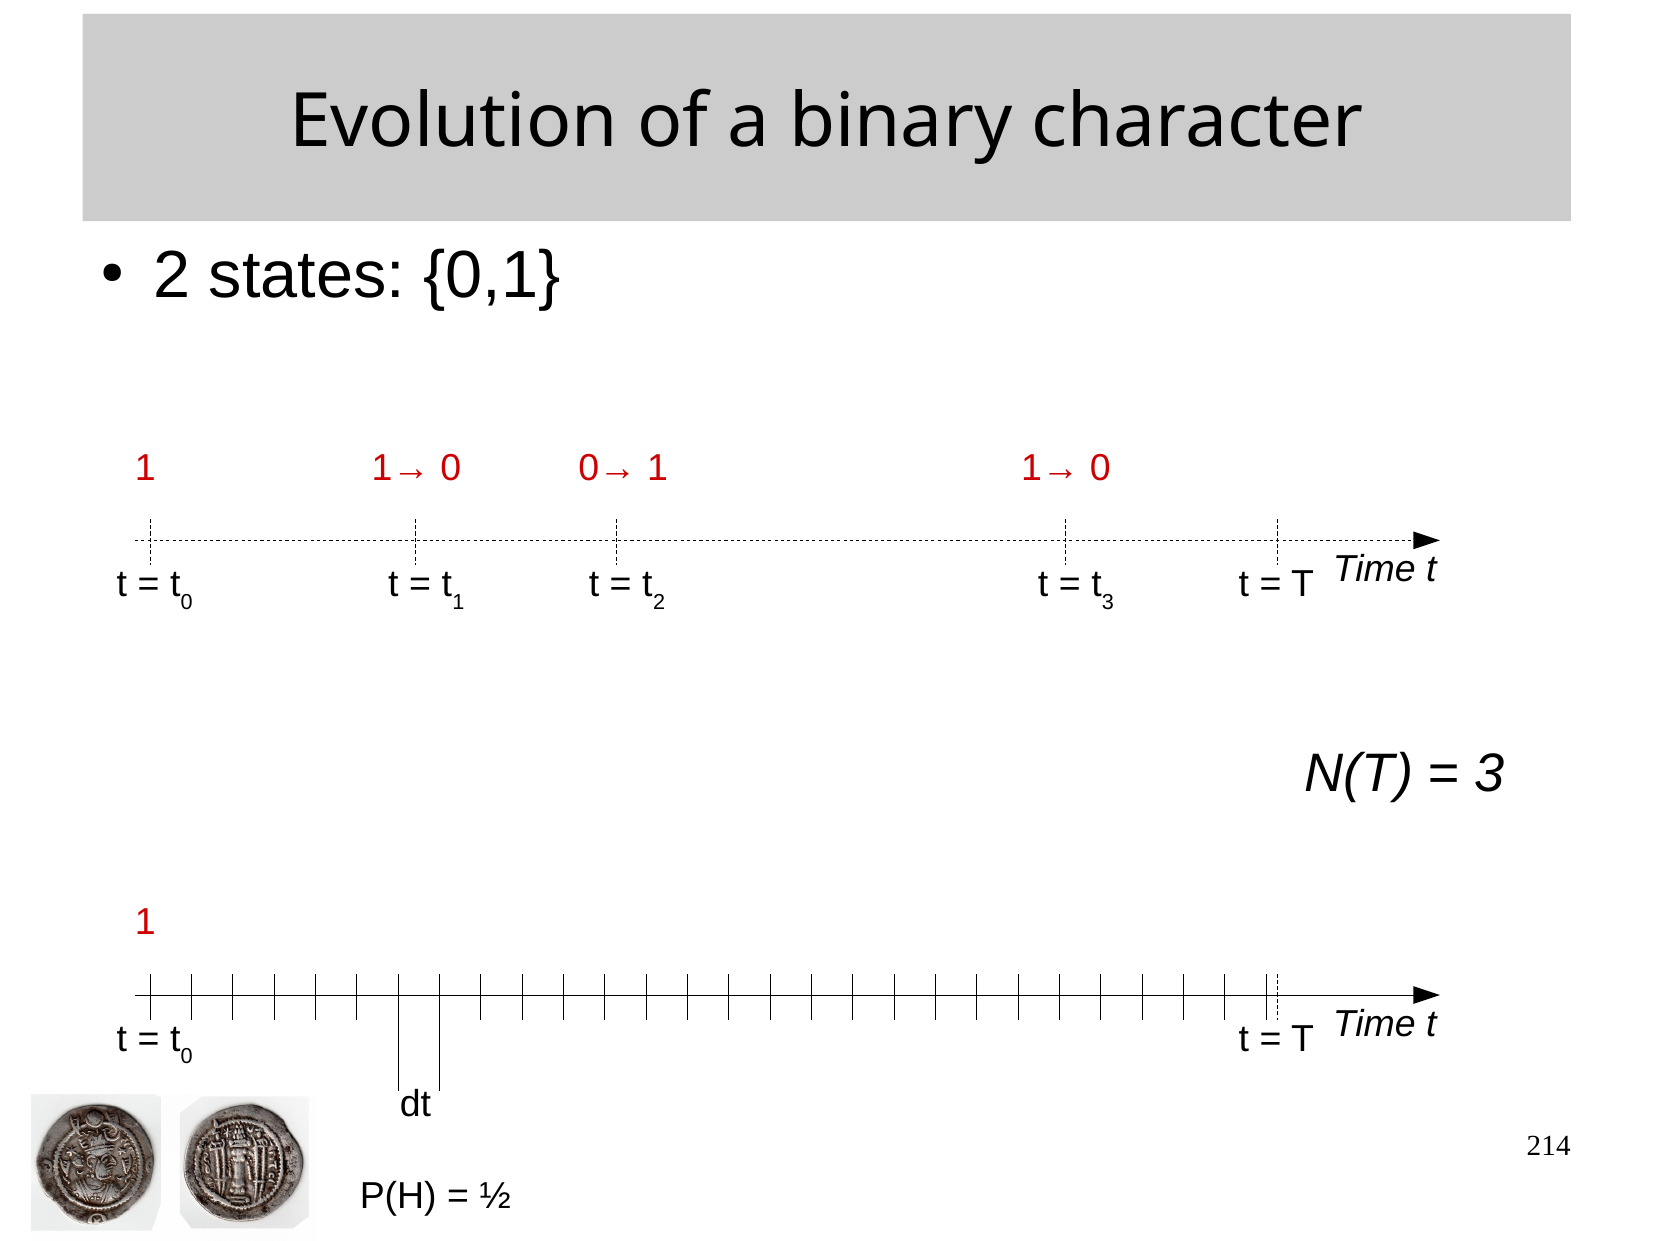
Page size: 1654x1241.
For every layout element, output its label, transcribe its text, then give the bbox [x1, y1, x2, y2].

text_box t = t2 [574, 555, 683, 622]
title Evolution of a binary character [82, 13, 1571, 222]
text_box 1→ 0 [1006, 438, 1127, 496]
text_box N(T) = 3 [1290, 735, 1576, 824]
text_box t = t0 [101, 1010, 211, 1076]
text_box t = t3 [1023, 555, 1132, 622]
text_box 1 [120, 893, 196, 951]
text_box 1 [120, 438, 196, 496]
picture [30, 1094, 316, 1241]
text_box 1→ 0 [356, 438, 477, 496]
text_box P(H) = ½ [345, 1166, 571, 1227]
text_box t = T [1223, 555, 1333, 613]
text_box Time t [1318, 540, 1514, 598]
text_box dt [385, 1075, 462, 1132]
text_box 0→ 1 [563, 438, 684, 496]
list 2 states: {0,1} [82, 237, 1571, 421]
text_box t = t1 [373, 555, 482, 622]
text_box t = T [1223, 1010, 1333, 1067]
text_box Time t [1318, 995, 1514, 1052]
text_box t = t0 [101, 555, 211, 622]
